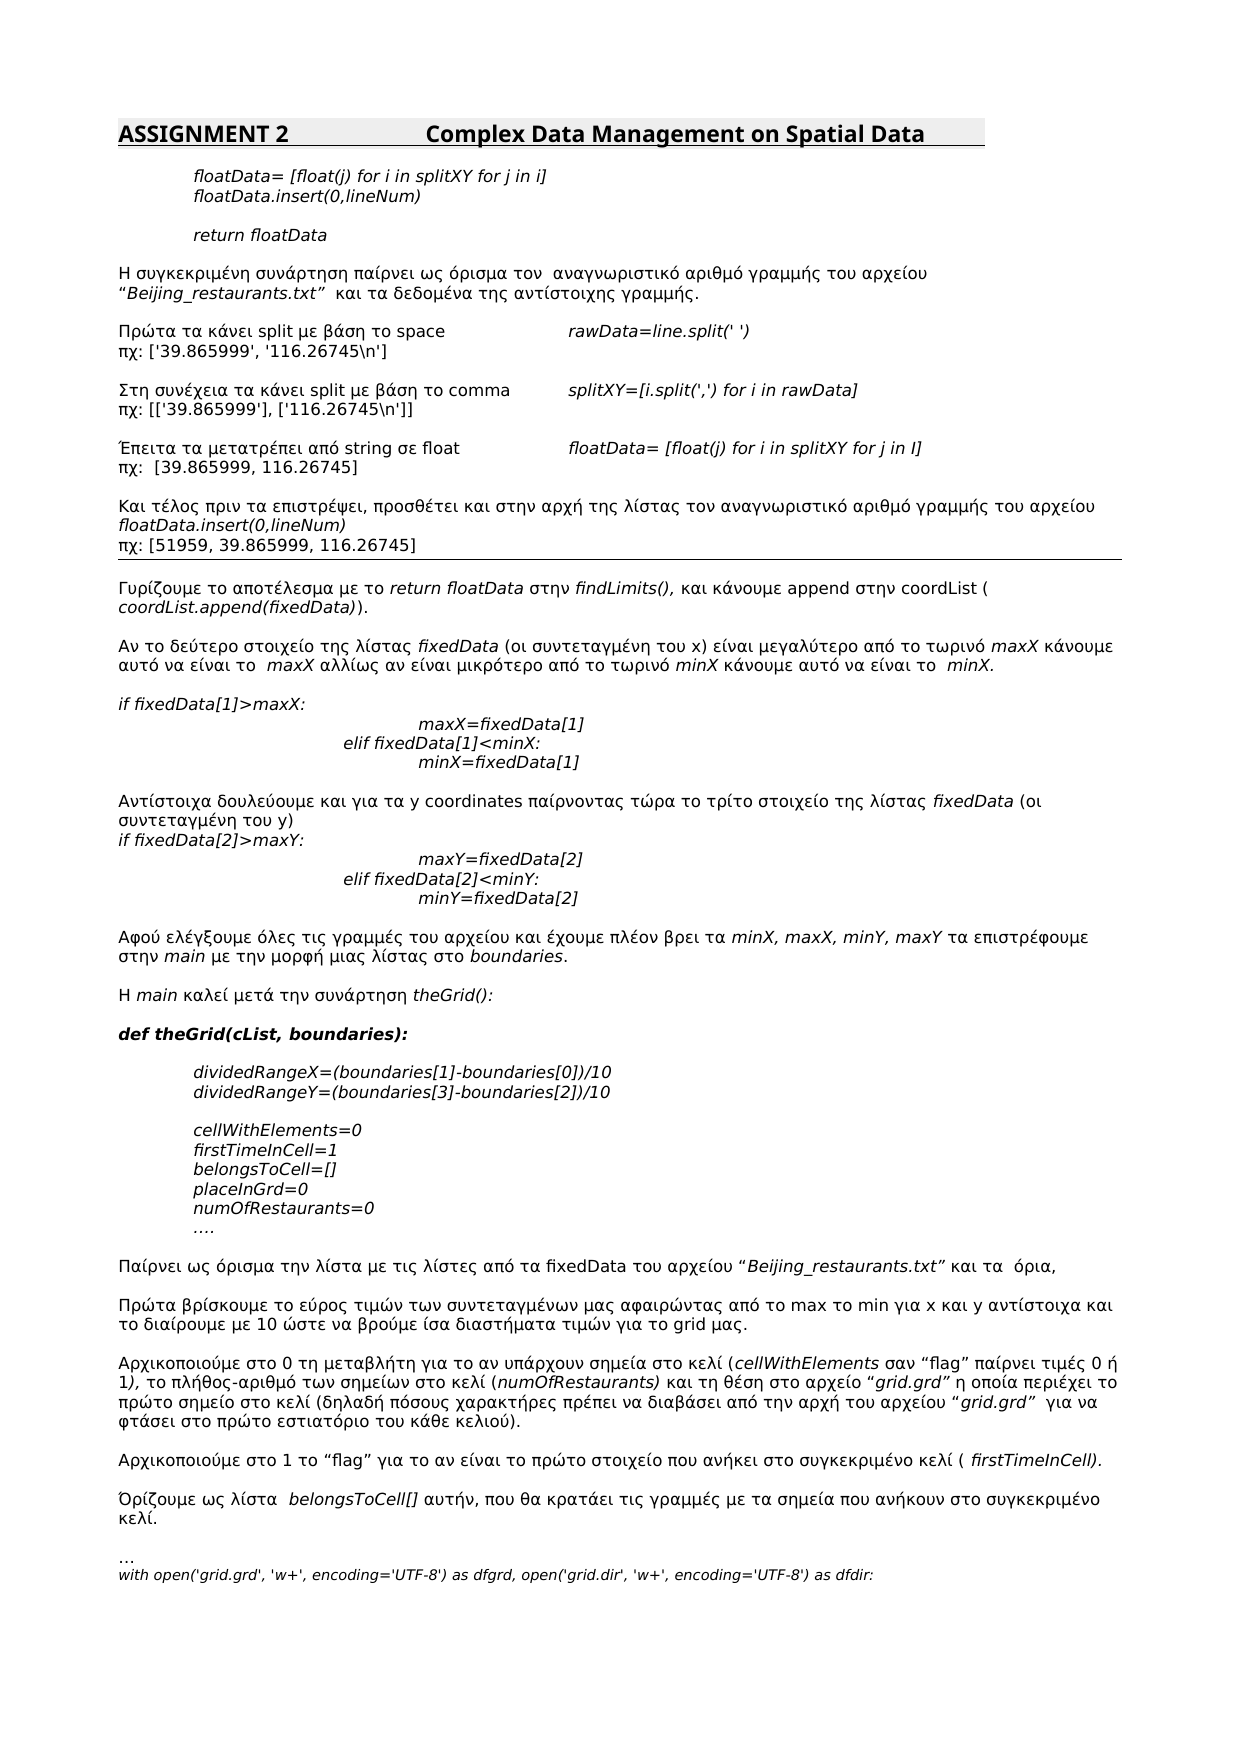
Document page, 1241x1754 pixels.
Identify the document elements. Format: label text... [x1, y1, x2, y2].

text Η συγκεκριμένη συνάρτηση παίρνει ως όρισμα τον αναγνωριστικό αριθμό γραμμής του αρχείου “Beijing_restaurants.txt” και τα δεδομένα της αντίστοιχης γραμμής. [118, 264, 1122, 303]
text Αρχικοποιούμε στο 0 τη μεταβλήτη για το αν υπάρχουν σημεία στο κελί (cellWithElements σαν “flag” παίρνει τιμές 0 ή 1), το πλήθος-αριθμό των σημείων στο κελί (numOfRestaurants) και τη θέση στο αρχείο “grid.grd” η οποία περιέχει το πρώτο σημείο στο κελί (δηλαδή πόσους χαρακτήρες πρέπει να διαβάσει από την αρχή του αρχείου “grid.grd” για να φτάσει στο πρώτο εστιατόριο του κάθε κελιού). [118, 1354, 1122, 1431]
text def theGrid(cList, boundaries): [118, 1024, 1122, 1044]
text placeInGrd=0 [118, 1179, 1122, 1199]
text minY=fixedData[2] [118, 889, 1122, 908]
text Γυρίζουμε το αποτέλεσμα με το return floatData στην findLimits(), και κάνουμε append στην coordList ( coordList.append(fixedData)). [118, 579, 1122, 617]
text dividedRangeX=(boundaries[1]-boundaries[0])/10 [118, 1063, 1122, 1082]
text … [118, 1547, 1122, 1567]
text belongsToCell=[] [118, 1160, 1122, 1179]
text if fixedData[2]>maxY: [118, 831, 1122, 850]
text minX=fixedData[1] [118, 753, 1122, 772]
text return floatData [118, 226, 1122, 245]
text maxX=fixedData[1] [118, 714, 1122, 734]
text Αν το δεύτερο στοιχείο της λίστας fixedData (οι συντεταγμένη του x) είναι μεγαλύτερο από το τωρινό maxX κάνουμε αυτό να είναι το maxX αλλίως αν είναι μικρότερο από το τωρινό minX κάνουμε αυτό να είναι το minX. [118, 637, 1122, 676]
text elif fixedData[1]<minX: [118, 734, 1122, 753]
text Στη συνέχεια τα κάνει split με βάση το comma splitXY=[i.split(',') for i in rawData] [118, 381, 1122, 400]
text numOfRestaurants=0 [118, 1199, 1122, 1218]
text πχ: [['39.865999'], ['116.26745\n']] [118, 400, 1122, 419]
text cellWithElements=0 [118, 1121, 1122, 1141]
text elif fixedData[2]<minY: [118, 869, 1122, 889]
text πχ: [51959, 39.865999, 116.26745] [118, 536, 1122, 559]
text Η main καλεί μετά την συνάρτηση theGrid(): [118, 986, 1122, 1005]
text Πρώτα τα κάνει split με βάση το space rawData=line.split(' ') [118, 322, 1122, 342]
text Αρχικοποιούμε στο 1 το “flag” για το αν είναι το πρώτο στοιχείο που ανήκει στο συγκεκριμένο κελί ( firstTimeInCell). [118, 1451, 1122, 1470]
text πχ: ['39.865999', '116.26745\n'] [118, 342, 1122, 361]
text if fixedData[1]>maxX: [118, 695, 1122, 714]
text Αντίστοιχα δουλεύουμε και για τα y coordinates παίρνοντας τώρα το τρίτο στοιχείο της λίστας fixedData (οι συντεταγμένη του y) [118, 792, 1122, 831]
text Έπειτα τα μετατρέπει από string σε float floatData= [float(j) for i in splitXY for j in I] [118, 439, 1122, 458]
text Όρίζουμε ως λίστα belongsToCell[] αυτήν, που θα κρατάει τις γραμμές με τα σημεία που ανήκουν στο συγκεκριμένο κελί. [118, 1489, 1122, 1528]
text floatData.insert(0,lineNum) [118, 187, 1122, 206]
text Και τέλος πριν τα επιστρέψει, προσθέτει και στην αρχή της λίστας τον αναγνωριστικό αριθμό γραμμής του αρχείου floatData.insert(0,lineNum) [118, 497, 1122, 536]
text dividedRangeY=(boundaries[3]-boundaries[2])/10 [118, 1082, 1122, 1102]
text Αφού ελέγξουμε όλες τις γραμμές του αρχείου και έχουμε πλέον βρει τα minX, maxX, minY, maxY τα επιστρέφουμε στην main με την μορφή μιας λίστας στο boundaries. [118, 927, 1122, 966]
text …. [118, 1218, 1122, 1237]
text πχ: [39.865999, 116.26745] [118, 458, 1122, 477]
text maxY=fixedData[2] [118, 850, 1122, 869]
text Παίρνει ως όρισμα την λίστα με τις λίστες από τα fixedData του αρχείου “Beijing_restaurants.txt” και τα όρια, [118, 1257, 1122, 1276]
text floatData= [float(j) for i in splitXY for j in i] [118, 167, 1122, 187]
text firstTimeInCell=1 [118, 1141, 1122, 1160]
text Πρώτα βρίσκουμε το εύρος τιμών των συντεταγμένων μας αφαιρώντας από το max το min για x και y αντίστοιχα και το διαίρουμε με 10 ώστε να βρούμε ίσα διαστήματα τιμών για το grid μας. [118, 1296, 1122, 1334]
text with open('grid.grd', 'w+', encoding='UTF-8') as dfgrd, open('grid.dir', 'w+', encoding='UTF-8') as dfdir: [118, 1567, 1122, 1584]
